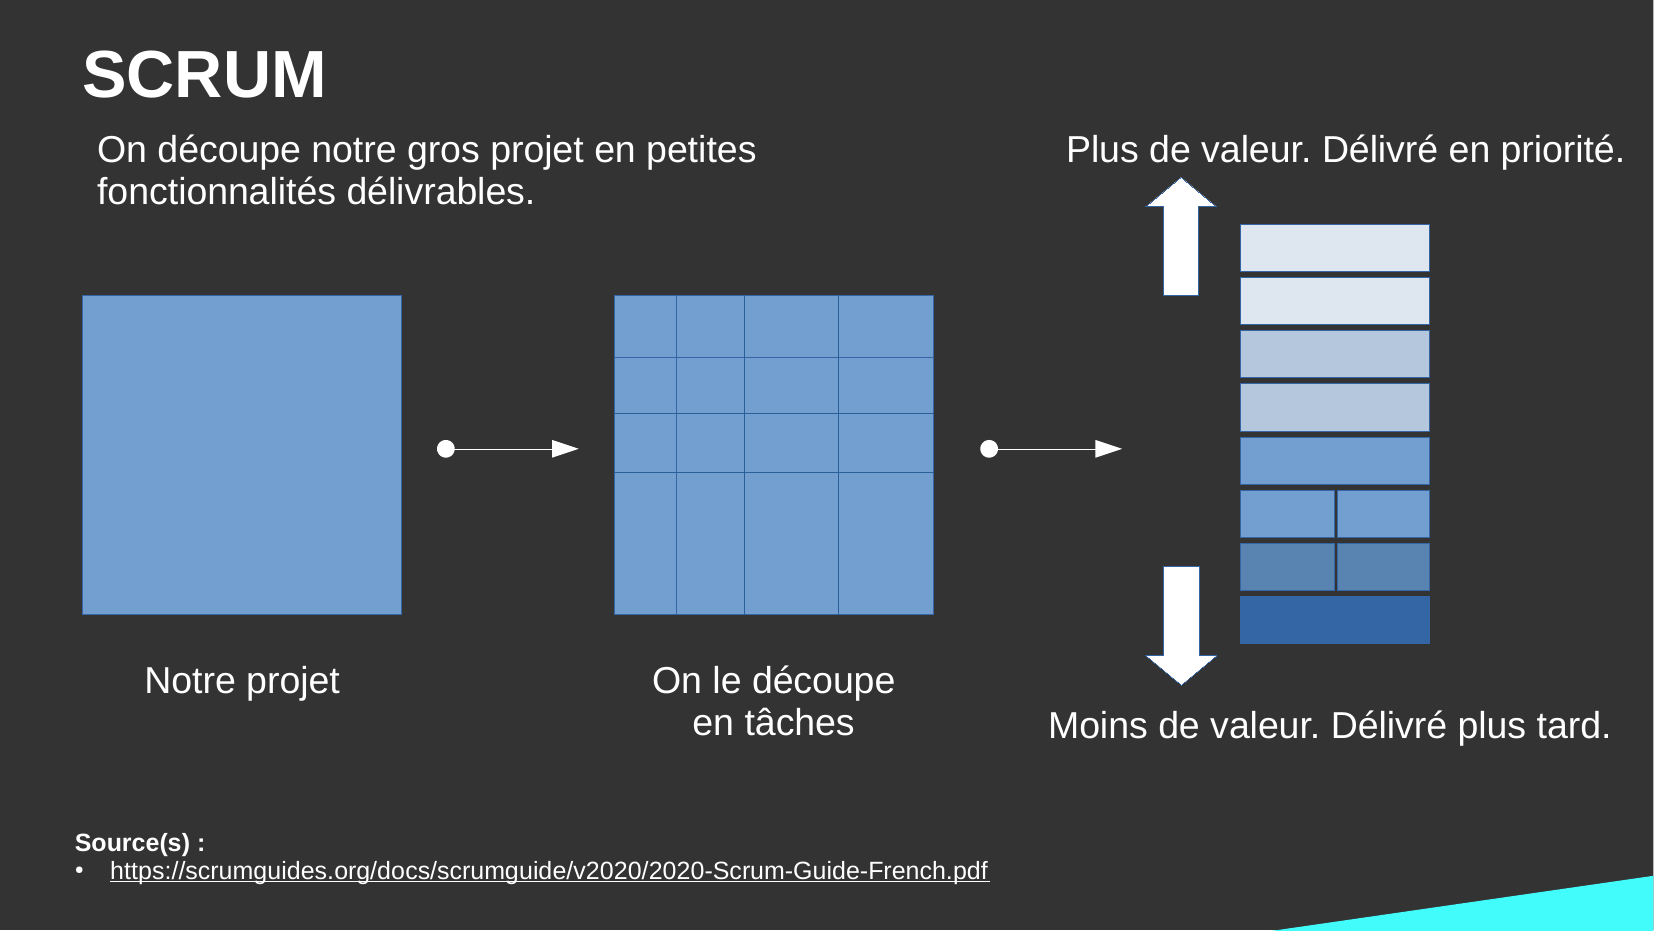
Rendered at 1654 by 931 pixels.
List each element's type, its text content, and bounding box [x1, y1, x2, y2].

text_box [839, 473, 933, 614]
text_box [614, 414, 744, 472]
text_box [1240, 383, 1430, 432]
text_box [839, 295, 934, 413]
text_box [614, 473, 744, 615]
text_box On le découpe en tâches [614, 651, 934, 751]
text_box On découpe notre gros projet en petites fonctionnalités délivrables. [82, 121, 839, 220]
text_box [1240, 437, 1430, 485]
text_box [839, 414, 933, 472]
text_box [1240, 596, 1430, 644]
text_box [1270, 875, 1654, 931]
text_box [1240, 277, 1430, 325]
text_box [745, 295, 838, 413]
text_box [1240, 490, 1335, 538]
text_box Moins de valeur. Délivré plus tard. [1033, 696, 1630, 754]
text_box [1240, 224, 1430, 272]
text_box [1337, 543, 1430, 591]
text_box Plus de valeur. Délivré en priorité. [1051, 121, 1642, 178]
title SCRUM [82, 37, 898, 122]
text_box [745, 414, 838, 472]
text_box Notre projet [82, 651, 402, 709]
text_box [82, 295, 402, 615]
text_box [1145, 566, 1217, 686]
text_box [1240, 330, 1430, 378]
text_box [1240, 543, 1335, 591]
text_box [1145, 178, 1217, 296]
text_box Source(s) : https://scrumguides.org/docs/scrumguide/v2020/2020-Scrum-Guide-French.pdf [60, 821, 1546, 921]
text_box [1337, 490, 1430, 538]
text_box [614, 295, 744, 413]
text_box [745, 473, 838, 614]
